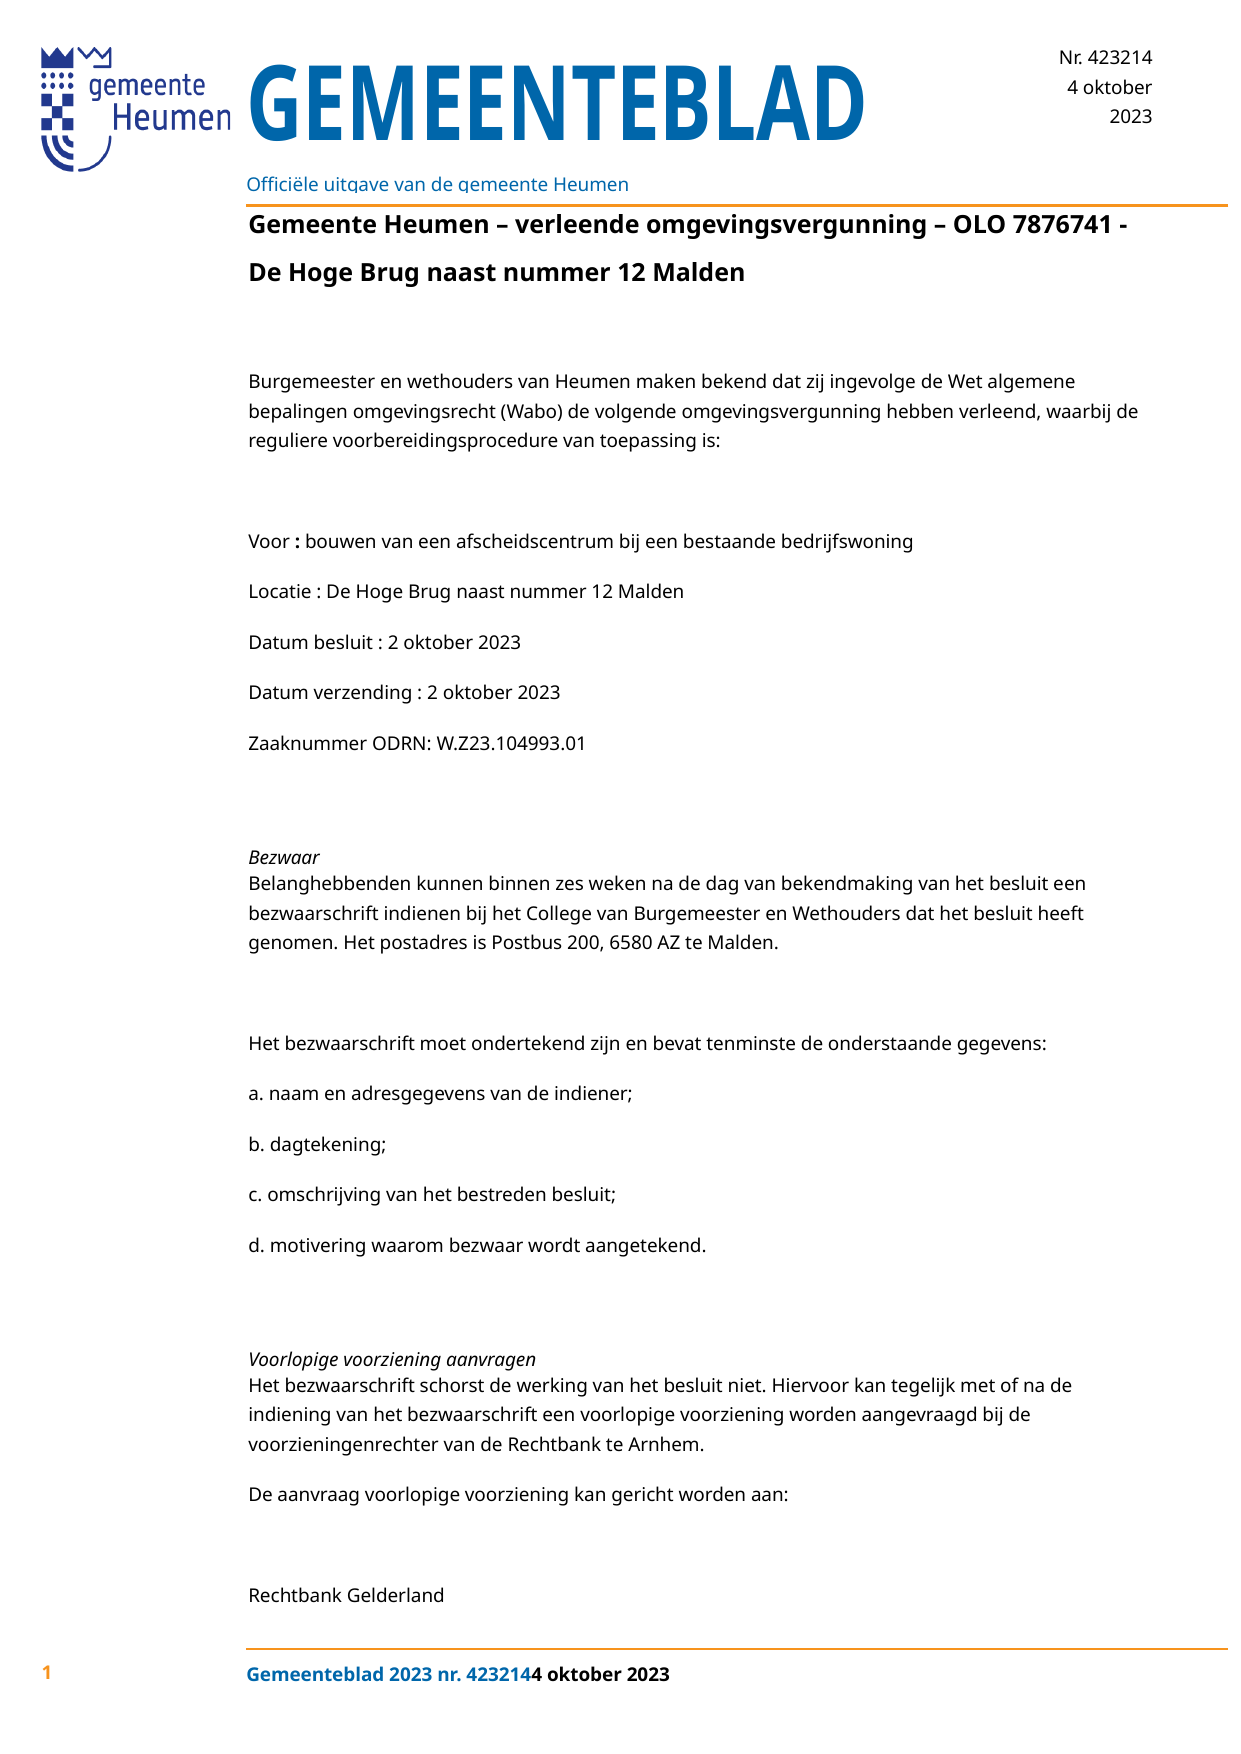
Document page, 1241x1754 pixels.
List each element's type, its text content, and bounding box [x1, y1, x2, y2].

text Voorlopige voorziening aanvragen [248, 1346, 1152, 1372]
text Voor : bouwen van een afscheidscentrum bij een bestaande bedrijfswoning [248, 528, 1152, 554]
text Bezwaar [248, 844, 1152, 870]
text Belanghebbenden kunnen binnen zes weken na de dag van bekendmaking van het besluit een bezwaarschrift indienen bij het College van Burgemeester en Wethouders dat het besluit heeft genomen. Het postadres is Postbus 200, 6580 AZ te Malden. [248, 870, 1152, 955]
text Burgemeester en wethouders van Heumen maken bekend dat zij ingevolge de Wet algemene bepalingen omgevingsrecht (Wabo) de volgende omgevingsvergunning hebben verleend, waarbij de reguliere voorbereidingsprocedure van toepassing is: [248, 368, 1152, 453]
text Datum besluit : 2 oktober 2023 [248, 629, 1152, 655]
text Gemeente Heumen – verleende omgevingsvergunning – OLO 7876741 - De Hoge Brug naast nummer 12 Malden [248, 207, 1152, 288]
text a. naam en adresgegevens van de indiener; [248, 1081, 1152, 1106]
text Rechtbank Gelderland [248, 1582, 1152, 1608]
text Datum verzending : 2 oktober 2023 [248, 679, 1152, 705]
text Het bezwaarschrift moet ondertekend zijn en bevat tenminste de onderstaande gegevens: [248, 1030, 1152, 1056]
text Zaaknummer ODRN: W.Z23.104993.01 [248, 730, 1152, 756]
text Het bezwaarschrift schorst de werking van het besluit niet. Hiervoor kan tegelijk met of na de indiening van het bezwaarschrift een voorlopige voorziening worden aangevraagd bij de voorzieningenrechter van de Rechtbank te Arnhem. [248, 1372, 1152, 1457]
picture [41, 47, 231, 172]
text b. dagtekening; [248, 1131, 1152, 1157]
text d. motivering waarom bezwaar wordt aangetekend. [248, 1232, 1152, 1257]
text Locatie : De Hoge Brug naast nummer 12 Malden [248, 579, 1152, 604]
text De aanvraag voorlopige voorziening kan gericht worden aan: [248, 1481, 1152, 1507]
text c. omschrijving van het bestreden besluit; [248, 1181, 1152, 1207]
